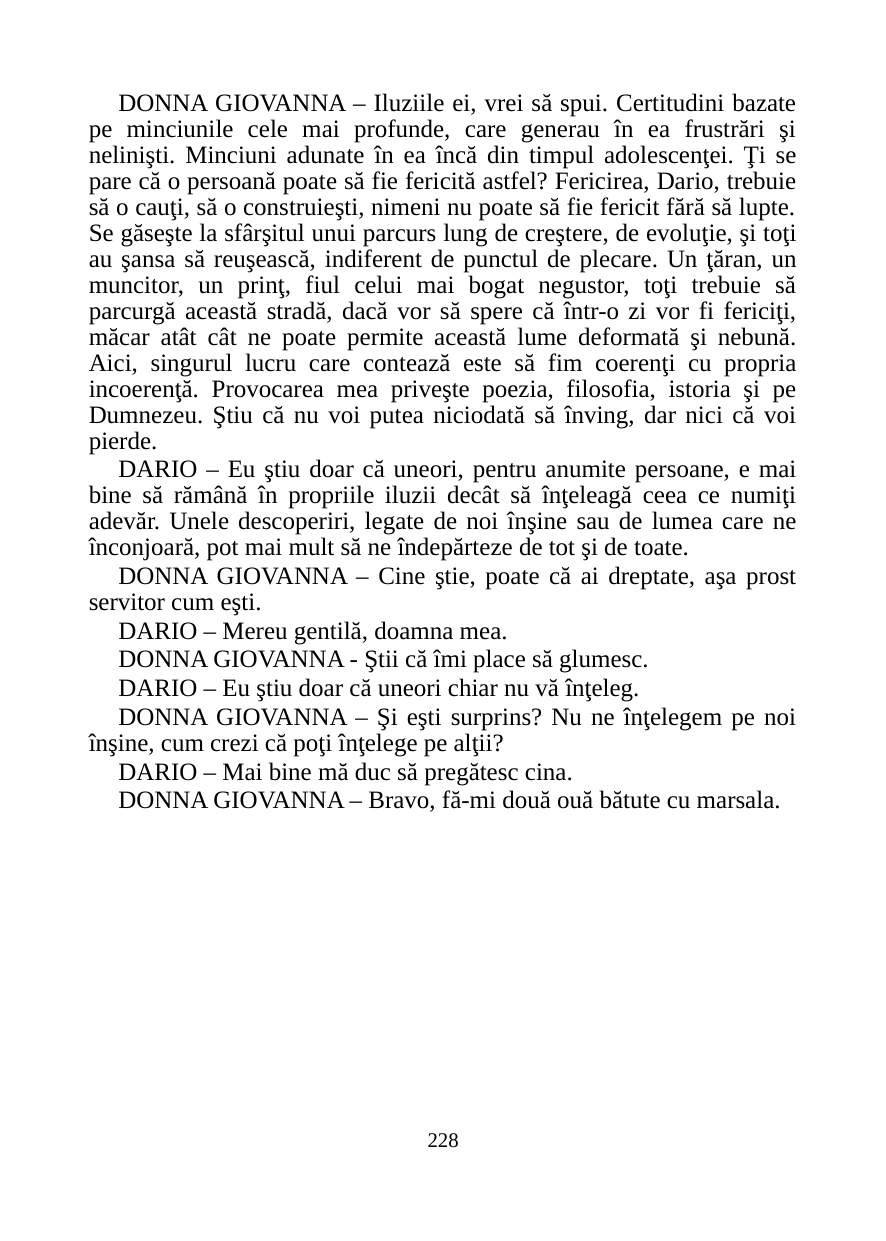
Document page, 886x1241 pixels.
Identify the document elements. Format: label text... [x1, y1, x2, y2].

text DONNA GIOVANNA – Bravo, fă-mi două ouă bătute cu marsala. [88, 785, 797, 814]
text DARIO – Mereu gentilă, doamna mea. [88, 616, 797, 644]
text DONNA GIOVANNA – Şi eşti surprins? Nu ne înţelegem pe noi înşine, cum crezi că poţi înţelege pe alţii? [88, 702, 797, 757]
text DARIO – Mai bine mă duc să pregătesc cina. [88, 757, 797, 785]
text DONNA GIOVANNA – Iluziile ei, vrei să spui. Certitudini bazate pe minciunile cele mai profunde, care generau în ea frustrări şi nelinişti. Minciuni adunate în ea încă din timpul adolescenţei. Ţi se pare că o persoană poate să fie fericită astfel? Fericirea, Dario, trebuie să o cauţi, să o construieşti, nimeni nu poate să fie fericit fără să lupte. Se găseşte la sfârşitul unui parcurs lung de creştere, de evoluţie, şi toţi au şansa să reuşească, indiferent de punctul de plecare. Un ţăran, un muncitor, un prinţ, fiul celui mai bogat negustor, toţi trebuie să parcurgă această stradă, dacă vor să spere că într-o zi vor fi fericiţi, măcar atât cât ne poate permite această lume deformată şi nebună. Aici, singurul lucru care contează este să fim coerenţi cu propria incoerenţă. Provocarea mea priveşte poezia, filosofia, istoria şi pe Dumnezeu. Ştiu că nu voi putea niciodată să înving, dar nici că voi pierde. [88, 88, 797, 454]
text DONNA GIOVANNA – Cine ştie, poate că ai dreptate, aşa prost servitor cum eşti. [88, 561, 797, 616]
text DARIO – Eu ştiu doar că uneori chiar nu vă înţeleg. [88, 673, 797, 702]
text DARIO – Eu ştiu doar că uneori, pentru anumite persoane, e mai bine să rămână în propriile iluzii decât să înţeleagă ceea ce numiţi adevăr. Unele descoperiri, legate de noi înşine sau de lumea care ne înconjoară, pot mai mult să ne îndepărteze de tot şi de toate. [88, 454, 797, 561]
text DONNA GIOVANNA - Ştii că îmi place să glumesc. [88, 644, 797, 673]
